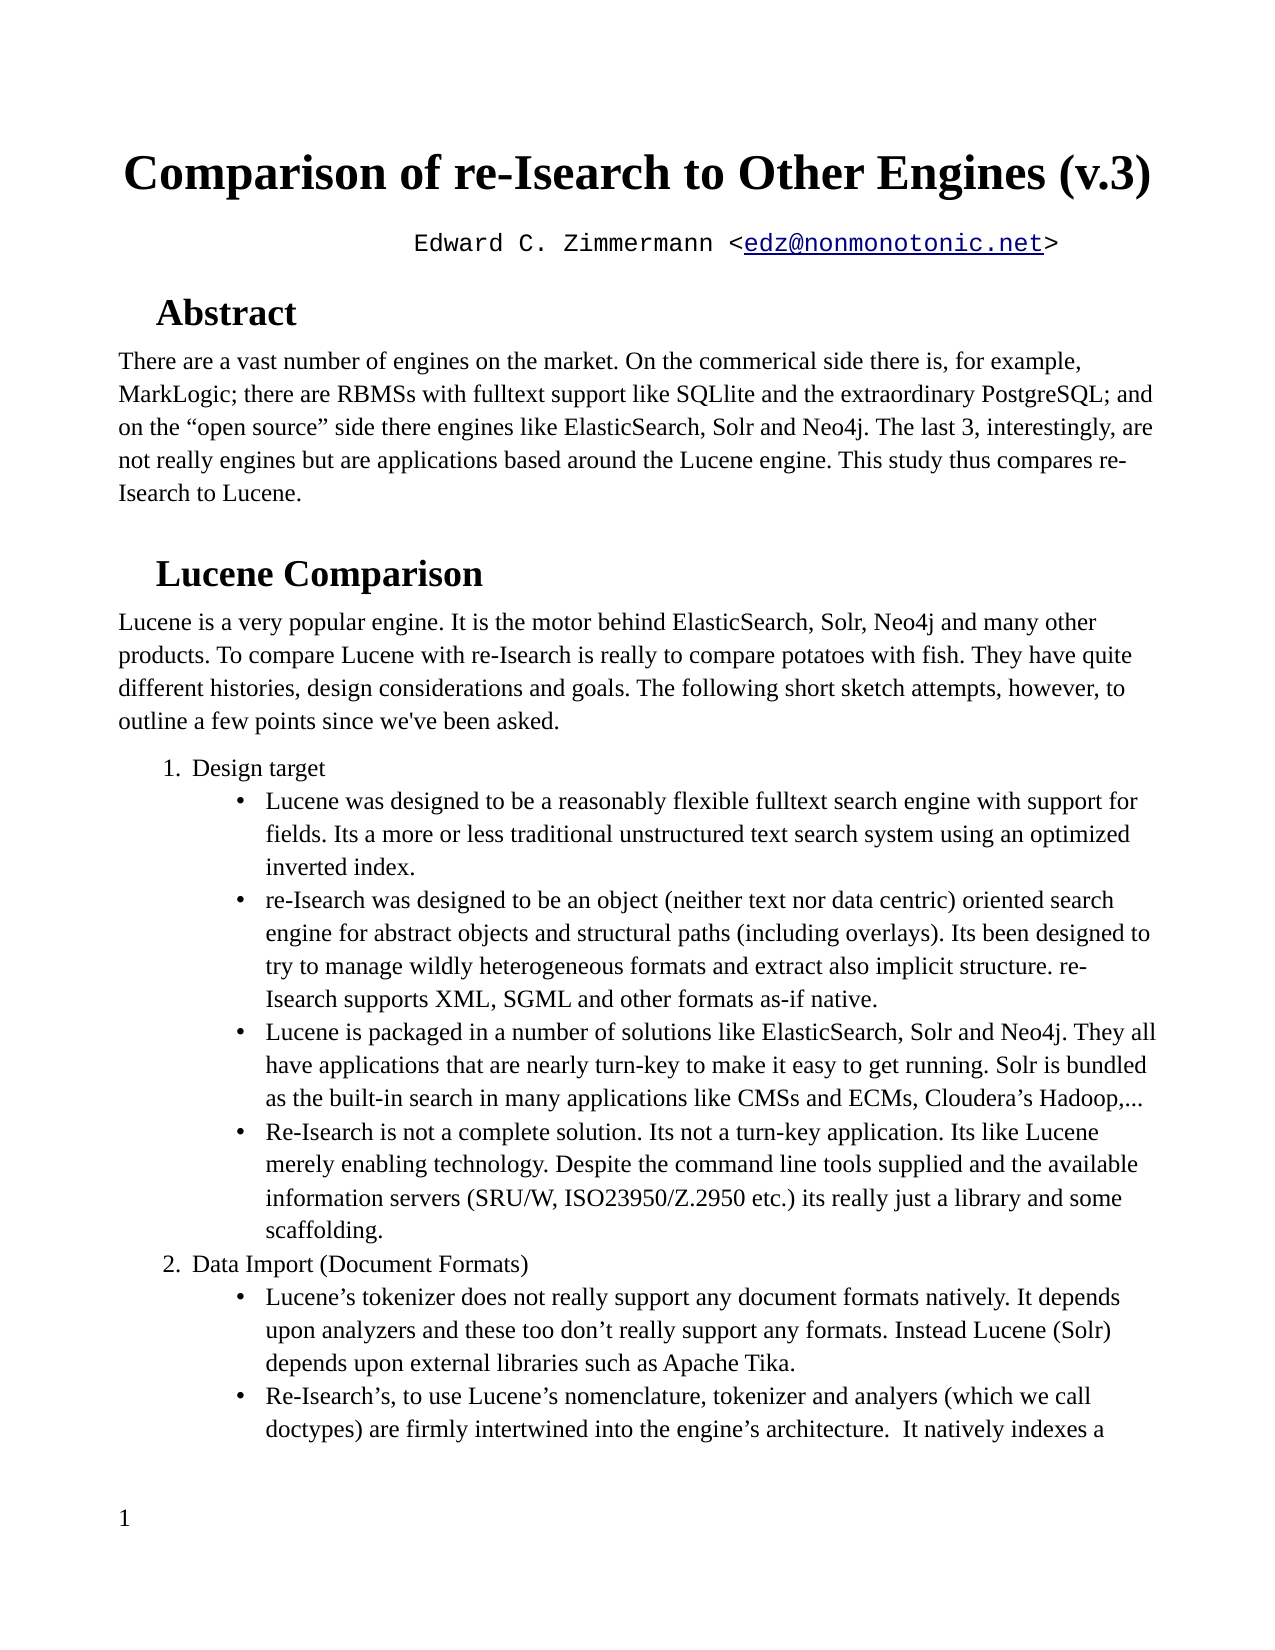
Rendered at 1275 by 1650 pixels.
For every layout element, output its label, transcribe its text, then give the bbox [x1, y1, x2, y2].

list Lucene’s tokenizer does not really support any document formats natively. It depends upon analyzers and these too don’t really support any formats. Instead Lucene (Solr) depends upon external libraries such as Apache Tika. [236, 1282, 1157, 1376]
list Re-Isearch’s, to use Lucene’s nomenclature, tokenizer and analyers (which we call doctypes) are firmly intertwined into the engine’s architecture. It natively indexes a [236, 1381, 1157, 1442]
list Data Import (Document Formats) [162, 1249, 1157, 1277]
list re-Isearch was designed to be an object (neither text nor data centric) oriented search engine for abstract objects and structural paths (including overlays). Its been designed to try to manage wildly heterogeneous formats and extract also implicit structure. re-Isearch supports XML, SGML and other formats as-if native. [236, 885, 1157, 1013]
text Lucene is a very popular engine. It is the motor behind ElasticSearch, Solr, Neo4j and many other products. To compare Lucene with re-Isearch is really to compare potatoes with fish. They have quite different histories, design considerations and goals. The following short sketch attempts, however, to outline a few points since we've been asked. [118, 607, 1157, 734]
list Design target [162, 753, 1157, 782]
subtitle Lucene Comparison [156, 551, 1157, 594]
text There are a vast number of engines on the market. On the commerical side there is, for example, MarkLogic; there are RBMSs with fulltext support like SQLlite and the extraordinary PostgreSQL; and on the “open source” side there engines like ElasticSearch, Solr and Neo4j. The last 3, interestingly, are not really engines but are applications based around the Lucene engine. This study thus compares re-Isearch to Lucene. [118, 346, 1157, 507]
text Edward C. Zimmermann <edz@nonmonotonic.net> [118, 230, 1157, 258]
list Re-Isearch is not a complete solution. Its not a turn-key application. Its like Lucene merely enabling technology. Despite the command line tools supplied and the available information servers (SRU/W, ISO23950/Z.2950 etc.) its really just a library and some scaffolding. [236, 1117, 1157, 1244]
list Lucene is packaged in a number of solutions like ElasticSearch, Solr and Neo4j. They all have applications that are nearly turn-key to make it easy to get running. Solr is bundled as the built-in search in many applications like CMSs and ECMs, Cloudera’s Hadoop,... [236, 1017, 1157, 1112]
list Lucene was designed to be a reasonably flexible fulltext search engine with support for fields. Its a more or less traditional unstructured text search system using an optimized inverted index. [236, 786, 1157, 881]
subtitle Abstract [156, 290, 1157, 333]
